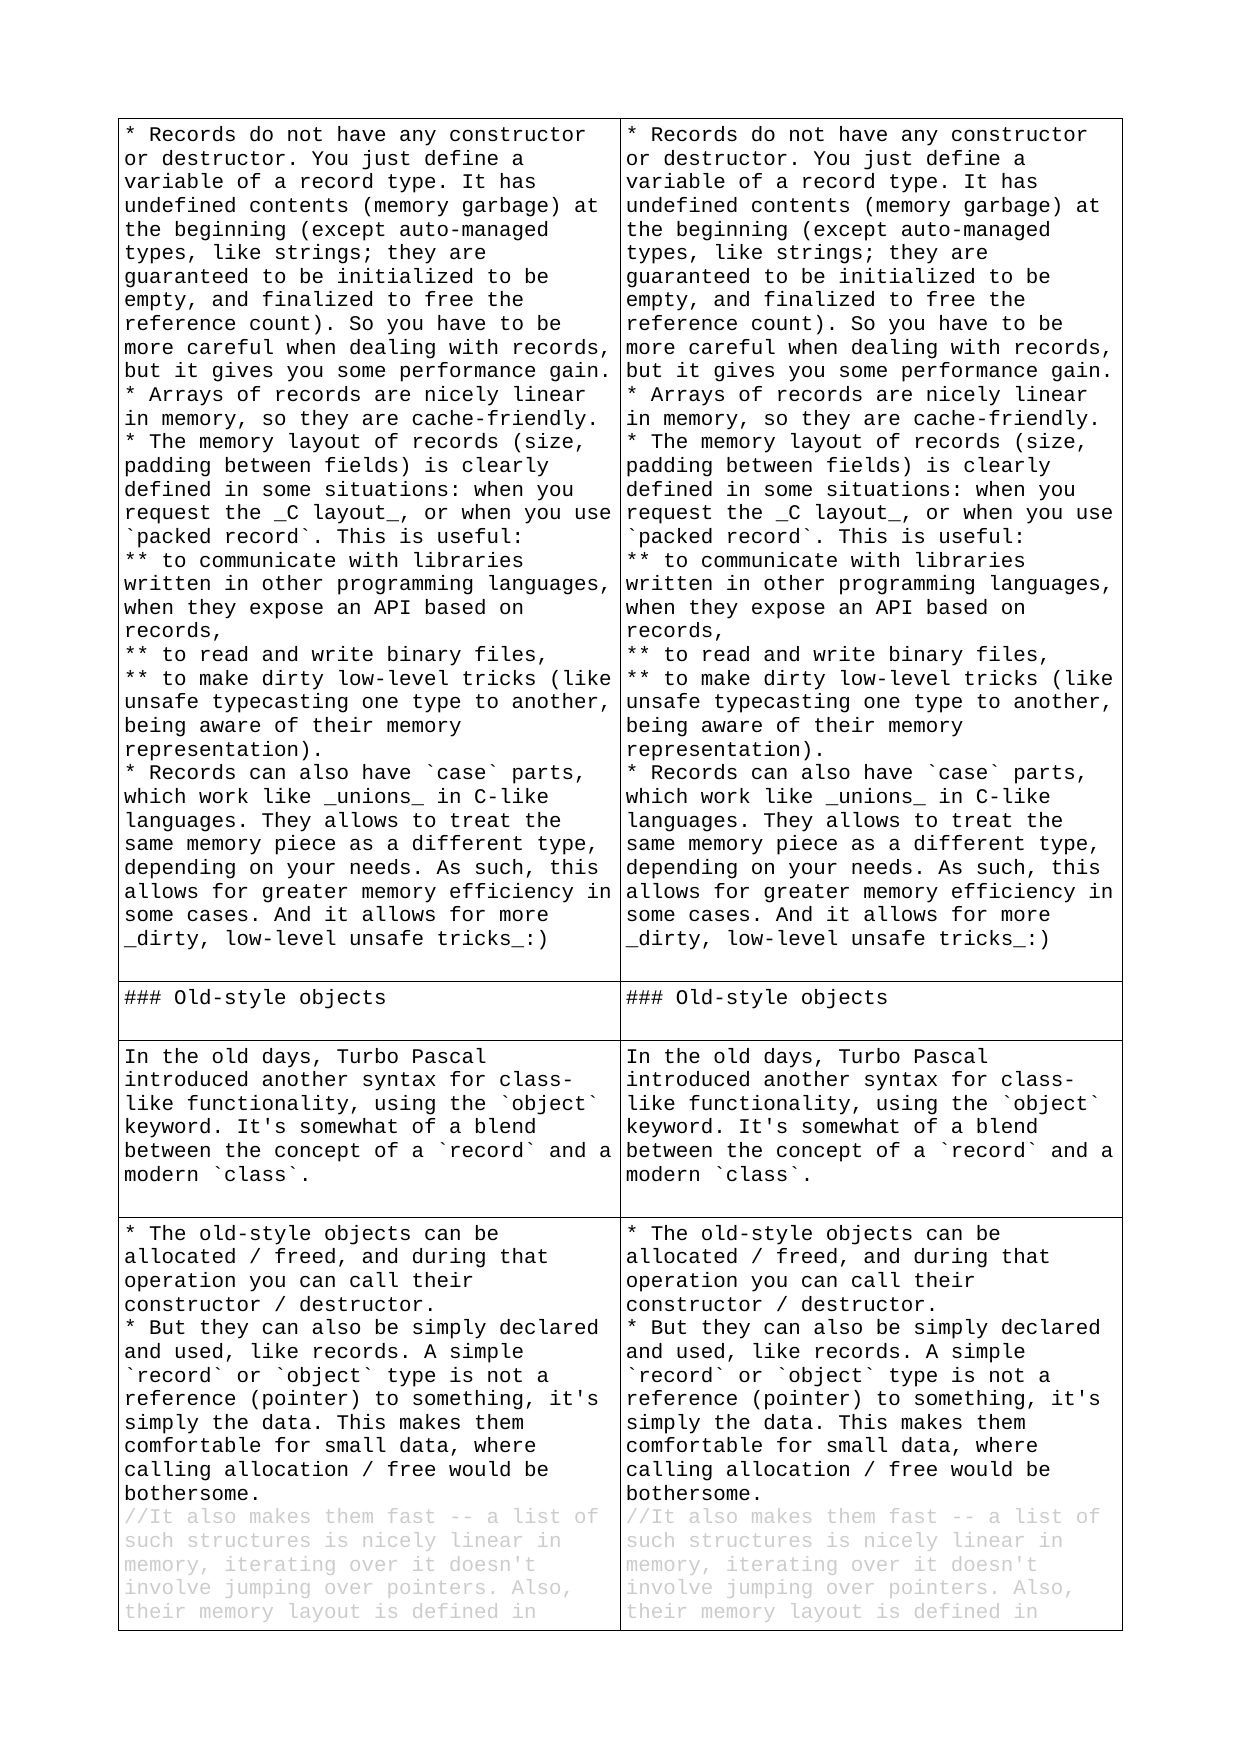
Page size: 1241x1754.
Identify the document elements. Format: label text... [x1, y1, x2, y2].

table_cell * Records do not have any constructor or destructor. You just define a variable of a record type. It has undefined contents (memory garbage) at the beginning (except auto-managed types, like strings; they are guaranteed to be initialized to be empty, and finalized to free the reference count). So you have to be more careful when dealing with records, but it gives you some performance gain. * Arrays of records are nicely linear in memory, so they are cache-friendly. * The memory layout of records (size, padding between fields) is clearly defined in some situations: when you request the _C layout_, or when you use `packed record`. This is useful: ** to communicate with libraries written in other programming languages, when they expose an API based on records, ** to read and write binary files, ** to make dirty low-level tricks (like unsafe typecasting one type to another, being aware of their memory representation). * Records can also have `case` parts, which work like _unions_ in C-like languages. They allows to treat the same memory piece as a different type, depending on your needs. As such, this allows for greater memory efficiency in some cases. And it allows for more _dirty, low-level unsafe tricks_:) [119, 119, 620, 981]
table_cell * The old-style objects can be allocated / freed, and during that operation you can call their constructor / destructor. * But they can also be simply declared and used, like records. A simple `record` or `object` type is not a reference (pointer) to something, it's simply the data. This makes them comfortable for small data, where calling allocation / free would be bothersome. //It also makes them fast -- a list of such structures is nicely linear in memory, iterating over it doesn't involve jumping over pointers. Also, their memory layout is defined in [119, 1218, 620, 1630]
table_cell ### Old-style objects [621, 982, 1122, 1040]
table_cell In the old days, Turbo Pascal introduced another syntax for class-like functionality, using the `object` keyword. It's somewhat of a blend between the concept of a `record` and a modern `class`. [621, 1041, 1122, 1217]
table_cell ### Old-style objects [119, 982, 620, 1040]
table_cell * The old-style objects can be allocated / freed, and during that operation you can call their constructor / destructor. * But they can also be simply declared and used, like records. A simple `record` or `object` type is not a reference (pointer) to something, it's simply the data. This makes them comfortable for small data, where calling allocation / free would be bothersome. //It also makes them fast -- a list of such structures is nicely linear in memory, iterating over it doesn't involve jumping over pointers. Also, their memory layout is defined in [621, 1218, 1122, 1630]
table_cell In the old days, Turbo Pascal introduced another syntax for class-like functionality, using the `object` keyword. It's somewhat of a blend between the concept of a `record` and a modern `class`. [119, 1041, 620, 1217]
table_cell * Records do not have any constructor or destructor. You just define a variable of a record type. It has undefined contents (memory garbage) at the beginning (except auto-managed types, like strings; they are guaranteed to be initialized to be empty, and finalized to free the reference count). So you have to be more careful when dealing with records, but it gives you some performance gain. * Arrays of records are nicely linear in memory, so they are cache-friendly. * The memory layout of records (size, padding between fields) is clearly defined in some situations: when you request the _C layout_, or when you use `packed record`. This is useful: ** to communicate with libraries written in other programming languages, when they expose an API based on records, ** to read and write binary files, ** to make dirty low-level tricks (like unsafe typecasting one type to another, being aware of their memory representation). * Records can also have `case` parts, which work like _unions_ in C-like languages. They allows to treat the same memory piece as a different type, depending on your needs. As such, this allows for greater memory efficiency in some cases. And it allows for more _dirty, low-level unsafe tricks_:) [621, 119, 1122, 981]
